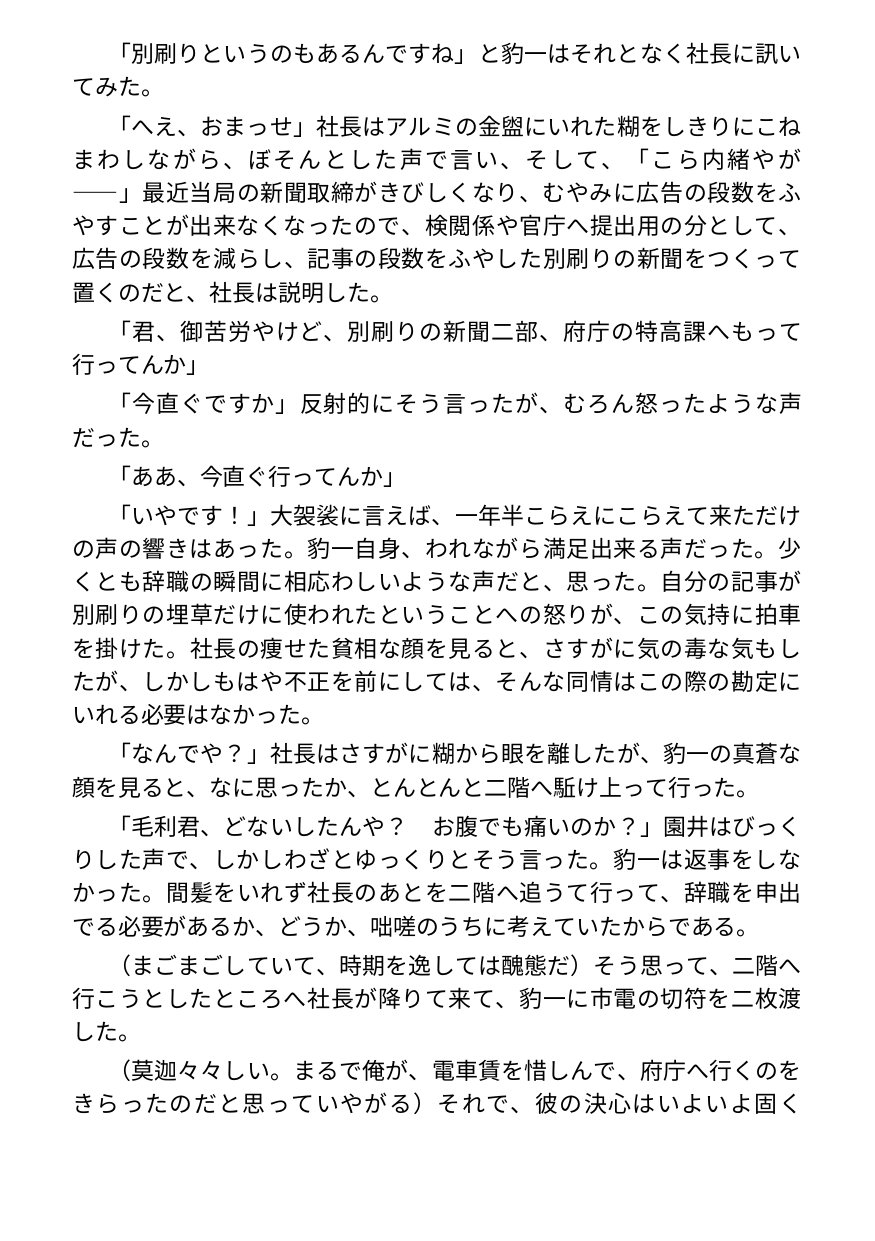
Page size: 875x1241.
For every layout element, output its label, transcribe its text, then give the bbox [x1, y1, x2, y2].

text 「いやです！」大袈裟に言えば、一年半こらえにこらえて来ただけの声の響きはあった。豹一自身、われながら満足出来る声だった。少くとも辞職の瞬間に相応わしいような声だと、思った。自分の記事が別刷りの埋草だけに使われたということへの怒りが、この気持に拍車を掛けた。社長の痩せた貧相な顔を見ると、さすがに気の毒な気もしたが、しかしもはや不正を前にしては、そんな同情はこの際の勘定にいれる必要はなかった。 [72, 498, 802, 730]
text （まごまごしていて、時期を逸しては醜態だ）そう思って、二階へ行こうとしたところへ社長が降りて来て、豹一に市電の切符を二枚渡した。 [72, 947, 802, 1047]
text （莫迦々々しい。まるで俺が、電車賃を惜しんで、府庁へ行くのをきらったのだと思っていやがる）それで、彼の決心はいよいよ固く [72, 1053, 802, 1119]
text 「なんでや？」社長はさすがに糊から眼を離したが、豹一の真蒼な顔を見ると、なに思ったか、とんとんと二階へ駈け上って行った。 [72, 736, 802, 803]
text 「君、御苦労やけど、別刷りの新聞二部、府庁の特高課へもって行ってんか」 [72, 314, 802, 380]
text 「今直ぐですか」反射的にそう言ったが、むろん怒ったような声だった。 [72, 386, 802, 453]
text 「毛利君、どないしたんや？ お腹でも痛いのか？」園井はびっくりした声で、しかしわざとゆっくりとそう言った。豹一は返事をしなかった。間髪をいれず社長のあとを二階へ追うて行って、辞職を申出でる必要があるか、どうか、咄嗟のうちに考えていたからである。 [72, 809, 802, 942]
text 「へえ、おまっせ」社長はアルミの金盥にいれた糊をしきりにこねまわしながら、ぼそんとした声で言い、そして、「こら内緒やが――」最近当局の新聞取締がきびしくなり、むやみに広告の段数をふやすことが出来なくなったので、検閲係や官庁へ提出用の分として、広告の段数を減らし、記事の段数をふやした別刷りの新聞をつくって置くのだと、社長は説明した。 [72, 108, 802, 308]
text 「ああ、今直ぐ行ってんか」 [72, 458, 802, 492]
text 「別刷りというのもあるんですね」と豹一はそれとなく社長に訊いてみた。 [72, 36, 802, 102]
